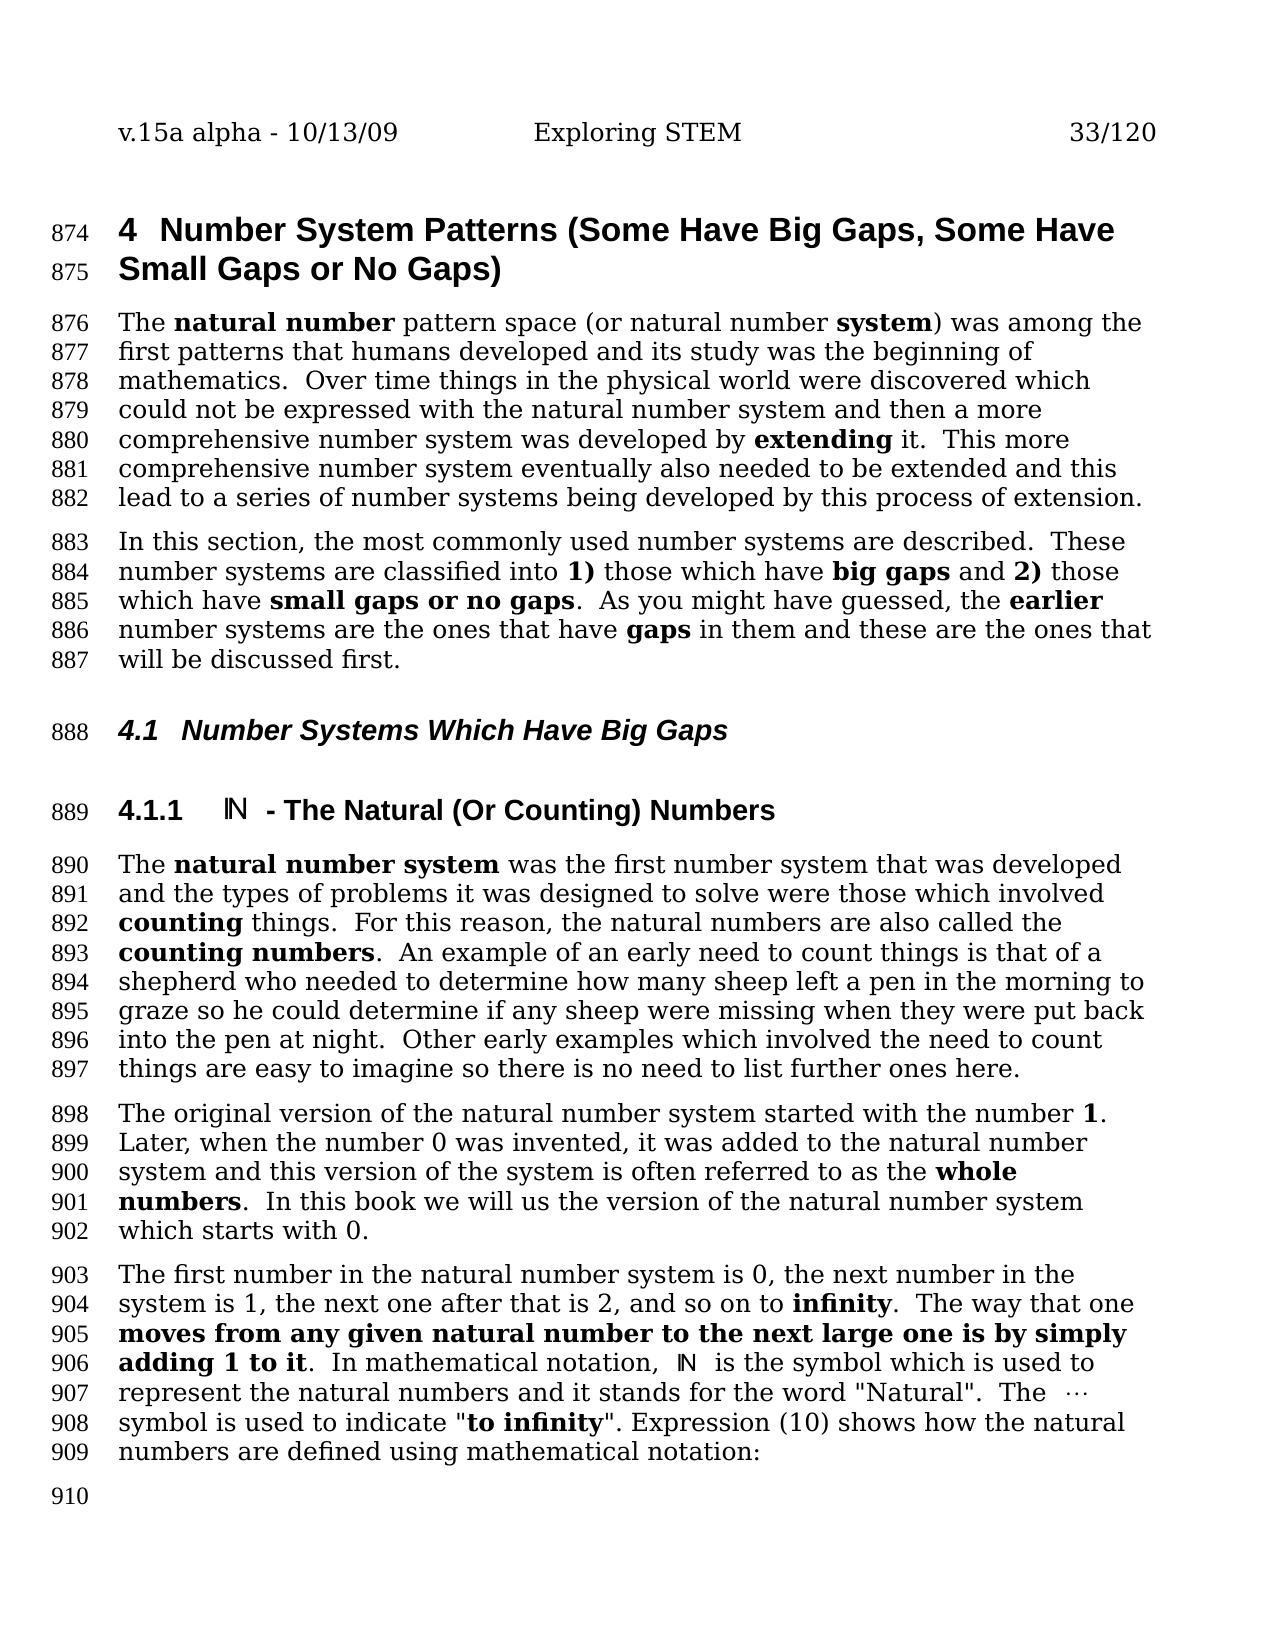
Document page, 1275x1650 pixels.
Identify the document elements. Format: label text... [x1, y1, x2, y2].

text The original version of the natural number system started with the number 1. Later, when the number 0 was invented, it was added to the natural number system and this version of the system is often referred to as the whole numbers. In this book we will us the version of the natural number system which starts with 0. [118, 1099, 1157, 1245]
subtitle - The Natural (Or Counting) Numbers [118, 792, 1157, 829]
subtitle Number Systems Which Have Big Gaps [118, 713, 1157, 747]
text The natural number system was the first number system that was developed and the types of problems it was designed to solve were those which involved counting things. For this reason, the natural numbers are also called the counting numbers. An example of an early need to count things is that of a shepherd who needed to determine how many sheep left a pen in the morning to graze so he could determine if any sheep were missing when they were put back into the pen at night. Other early examples which involved the need to count things are easy to imagine so there is no need to list further ones here. [118, 850, 1157, 1084]
subtitle Number System Patterns (Some Have Big Gaps, Some Have Small Gaps or No Gaps) [118, 210, 1157, 287]
text The first number in the natural number system is 0, the next number in the system is 1, the next one after that is 2, and so on to infinity. The way that one moves from any given natural number to the next large one is by simply adding 1 to it. In mathematical notation,is the symbol which is used to represent the natural numbers and it stands for the word "Natural". Thesymbol is used to indicate "to infinity". Expression (10) shows how the natural numbers are defined using mathematical notation: [118, 1260, 1157, 1466]
text The natural number pattern space (or natural number system) was among the first patterns that humans developed and its study was the beginning of mathematics. Over time things in the physical world were discovered which could not be expressed with the natural number system and then a more comprehensive number system was developed by extending it. This more comprehensive number system eventually also needed to be extended and this lead to a series of number systems being developed by this process of extension. [118, 308, 1157, 513]
text In this section, the most commonly used number systems are described. These number systems are classified into 1) those which have big gaps and 2) those which have small gaps or no gaps. As you might have guessed, the earlier number systems are the ones that have gaps in them and these are the ones that will be discussed first. [118, 528, 1157, 674]
